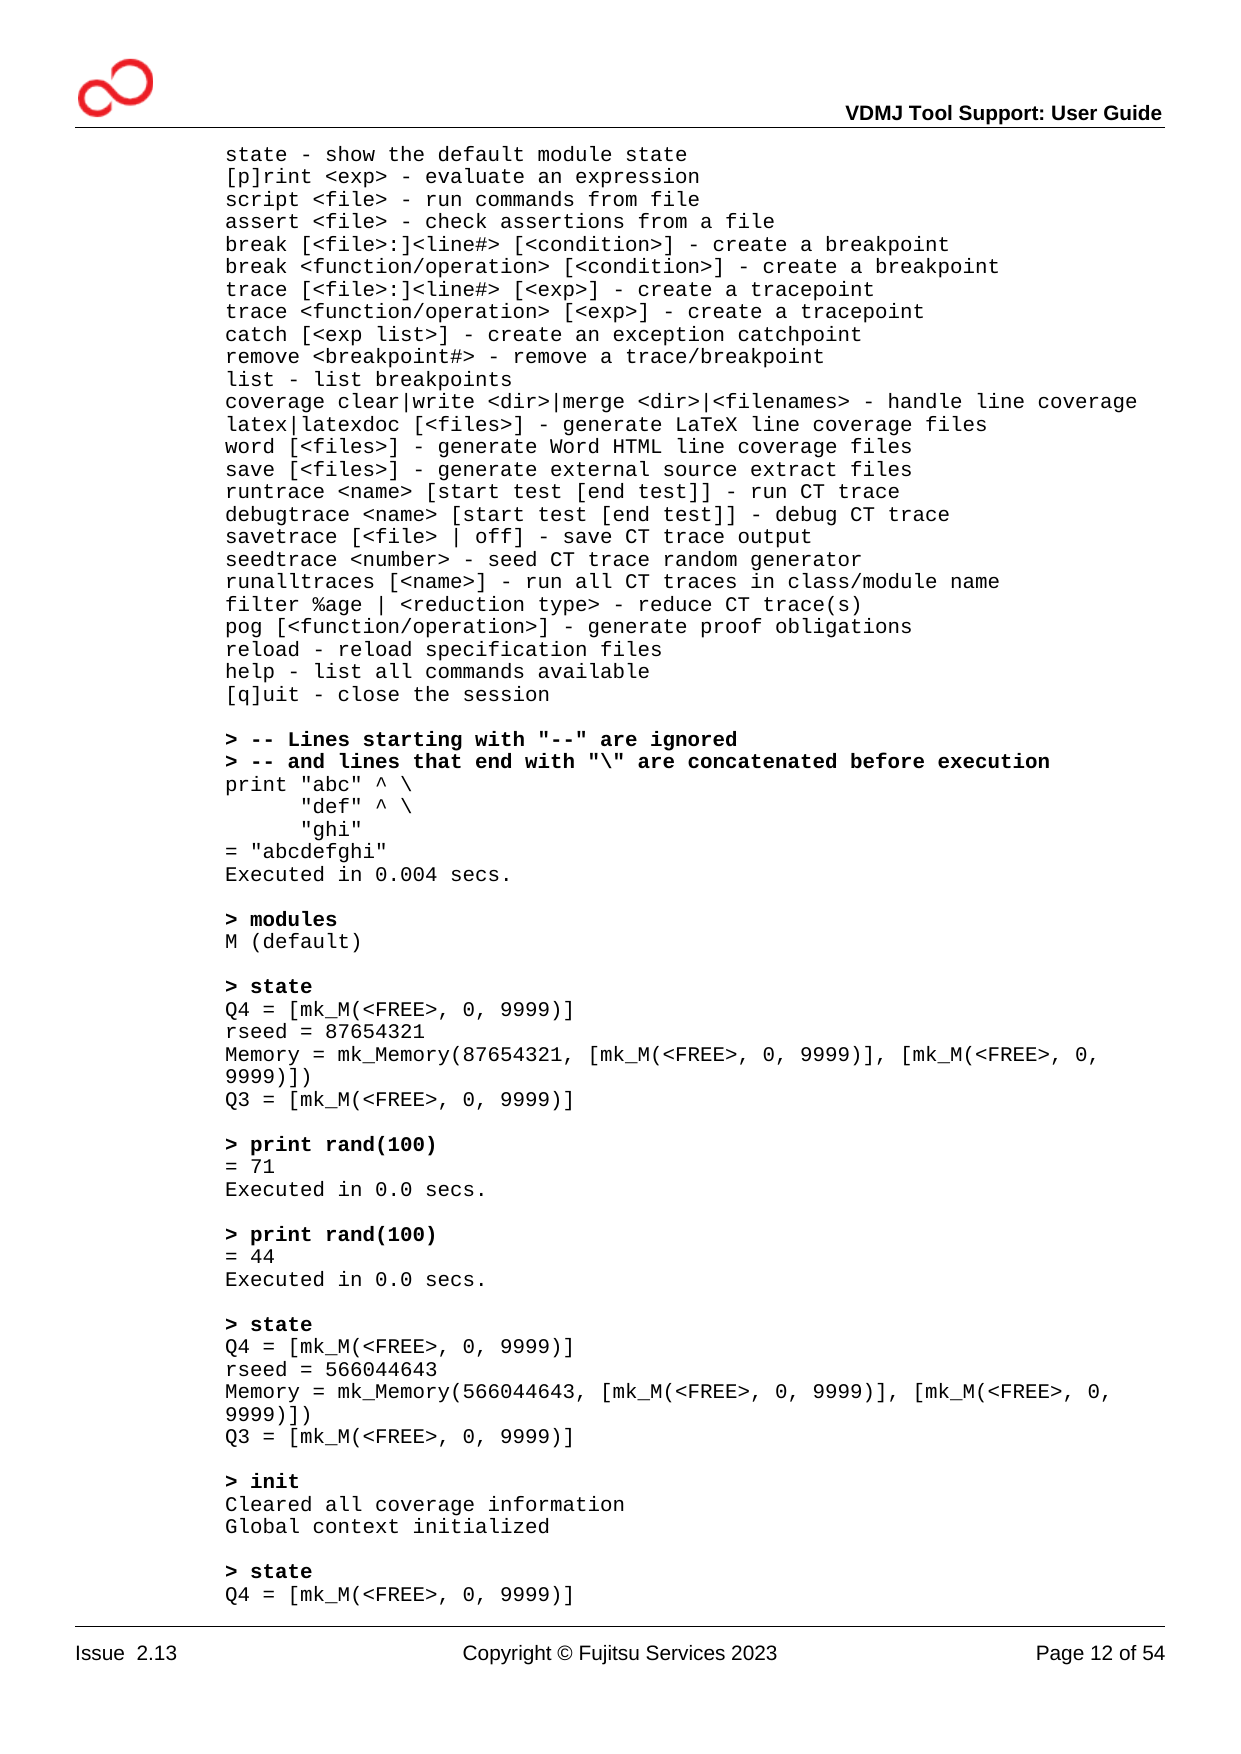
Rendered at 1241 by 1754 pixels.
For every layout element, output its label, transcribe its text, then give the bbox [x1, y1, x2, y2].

text = "abcdefghi" [225, 841, 1165, 863]
text > -- and lines that end with "\" are concatenated before execution [225, 751, 1165, 773]
text Q4 = [mk_M(<FREE>, 0, 9999)] [225, 1583, 1165, 1606]
text "ghi" [225, 818, 1165, 841]
text pog [<function/operation>] - generate proof obligations [225, 616, 1165, 638]
text Executed in 0.0 secs. [225, 1268, 1165, 1291]
text rseed = 566044643 [225, 1358, 1165, 1381]
text "def" ^ \ [225, 796, 1165, 818]
text assert <file> - check assertions from a file [225, 211, 1165, 233]
text = 71 [225, 1156, 1165, 1178]
text savetrace [<file> | off] - save CT trace output [225, 526, 1165, 548]
text Q4 = [mk_M(<FREE>, 0, 9999)] [225, 1336, 1165, 1358]
text remove <breakpoint#> - remove a trace/breakpoint [225, 346, 1165, 368]
text > -- Lines starting with "--" are ignored [225, 728, 1165, 751]
text runtrace <name> [start test [end test]] - run CT trace [225, 481, 1165, 503]
text > print rand(100) [225, 1133, 1165, 1156]
text seedtrace <number> - seed CT trace random generator [225, 548, 1165, 571]
text Executed in 0.004 secs. [225, 863, 1165, 886]
text state - show the default module state [225, 143, 1165, 166]
text help - list all commands available [225, 661, 1165, 683]
text coverage clear|write <dir>|merge <dir>|<filenames> - handle line coverage [225, 391, 1165, 413]
text > modules [225, 908, 1165, 931]
text Executed in 0.0 secs. [225, 1178, 1165, 1201]
text M (default) [225, 931, 1165, 953]
text break [<file>:]<line#> [<condition>] - create a breakpoint [225, 233, 1165, 256]
text > state [225, 1561, 1165, 1583]
text trace [<file>:]<line#> [<exp>] - create a tracepoint [225, 278, 1165, 301]
text Q3 = [mk_M(<FREE>, 0, 9999)] [225, 1088, 1165, 1111]
text [q]uit - close the session [225, 683, 1165, 706]
text print "abc" ^ \ [225, 773, 1165, 796]
text script <file> - run commands from file [225, 188, 1165, 211]
text trace <function/operation> [<exp>] - create a tracepoint [225, 301, 1165, 323]
text Q3 = [mk_M(<FREE>, 0, 9999)] [225, 1426, 1165, 1448]
text = 44 [225, 1246, 1165, 1268]
text save [<files>] - generate external source extract files [225, 458, 1165, 481]
text > state [225, 1313, 1165, 1336]
text Global context initialized [225, 1516, 1165, 1538]
text Memory = mk_Memory(87654321, [mk_M(<FREE>, 0, 9999)], [mk_M(<FREE>, 0, 9999)]) [225, 1043, 1165, 1088]
text > print rand(100) [225, 1223, 1165, 1246]
text reload - reload specification files [225, 638, 1165, 661]
text filter %age | <reduction type> - reduce CT trace(s) [225, 593, 1165, 616]
text word [<files>] - generate Word HTML line coverage files [225, 436, 1165, 458]
text Memory = mk_Memory(566044643, [mk_M(<FREE>, 0, 9999)], [mk_M(<FREE>, 0, 9999)]) [225, 1381, 1165, 1426]
text rseed = 87654321 [225, 1021, 1165, 1043]
text list - list breakpoints [225, 368, 1165, 391]
text latex|latexdoc [<files>] - generate LaTeX line coverage files [225, 413, 1165, 436]
text > state [225, 976, 1165, 998]
text runalltraces [<name>] - run all CT traces in class/module name [225, 571, 1165, 593]
text [p]rint <exp> - evaluate an expression [225, 166, 1165, 188]
text Cleared all coverage information [225, 1493, 1165, 1516]
picture [78, 52, 153, 127]
text Q4 = [mk_M(<FREE>, 0, 9999)] [225, 998, 1165, 1021]
text catch [<exp list>] - create an exception catchpoint [225, 323, 1165, 346]
text > init [225, 1471, 1165, 1493]
text break <function/operation> [<condition>] - create a breakpoint [225, 256, 1165, 278]
text debugtrace <name> [start test [end test]] - debug CT trace [225, 503, 1165, 526]
